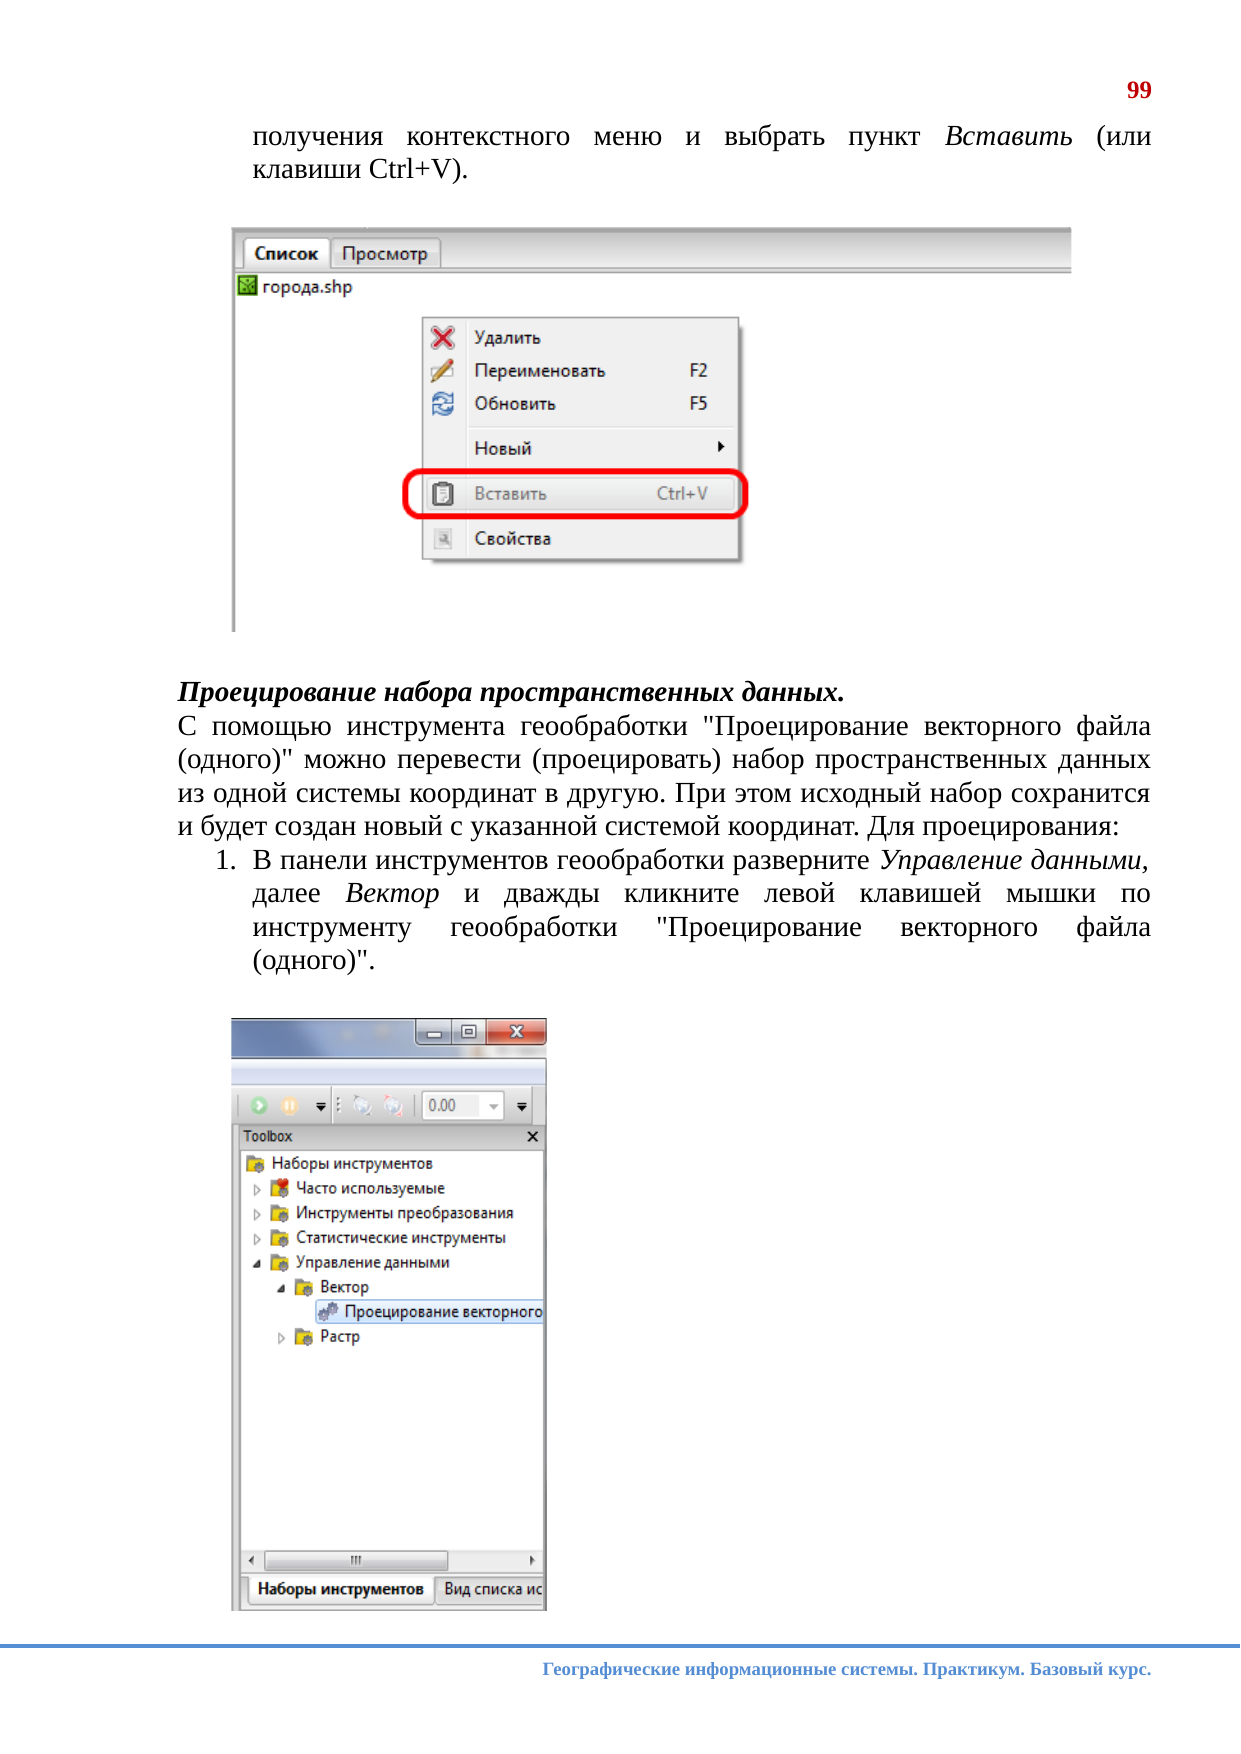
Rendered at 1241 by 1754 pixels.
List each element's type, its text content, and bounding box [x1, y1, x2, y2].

text Проецирование набора пространственных данных. [177, 674, 1152, 708]
list В панели инструментов геообработки разверните Управление данными, далее Вектор и дважды кликните левой клавишей мышки по инструменту геообработки "Проецирование векторного файла (одного)". [215, 842, 1152, 976]
picture [231, 227, 1072, 632]
picture [231, 1018, 547, 1611]
list получения контекстного меню и выбрать пункт Вставить (или клавиши Ctrl+V). [215, 118, 1152, 185]
text С помощью инструмента геообработки "Проецирование векторного файла (одного)" можно перевести (проецировать) набор пространственных данных из одной системы координат в другую. При этом исходный набор сохранится и будет создан новый с указанной системой координат. Для проецирования: [177, 708, 1152, 842]
